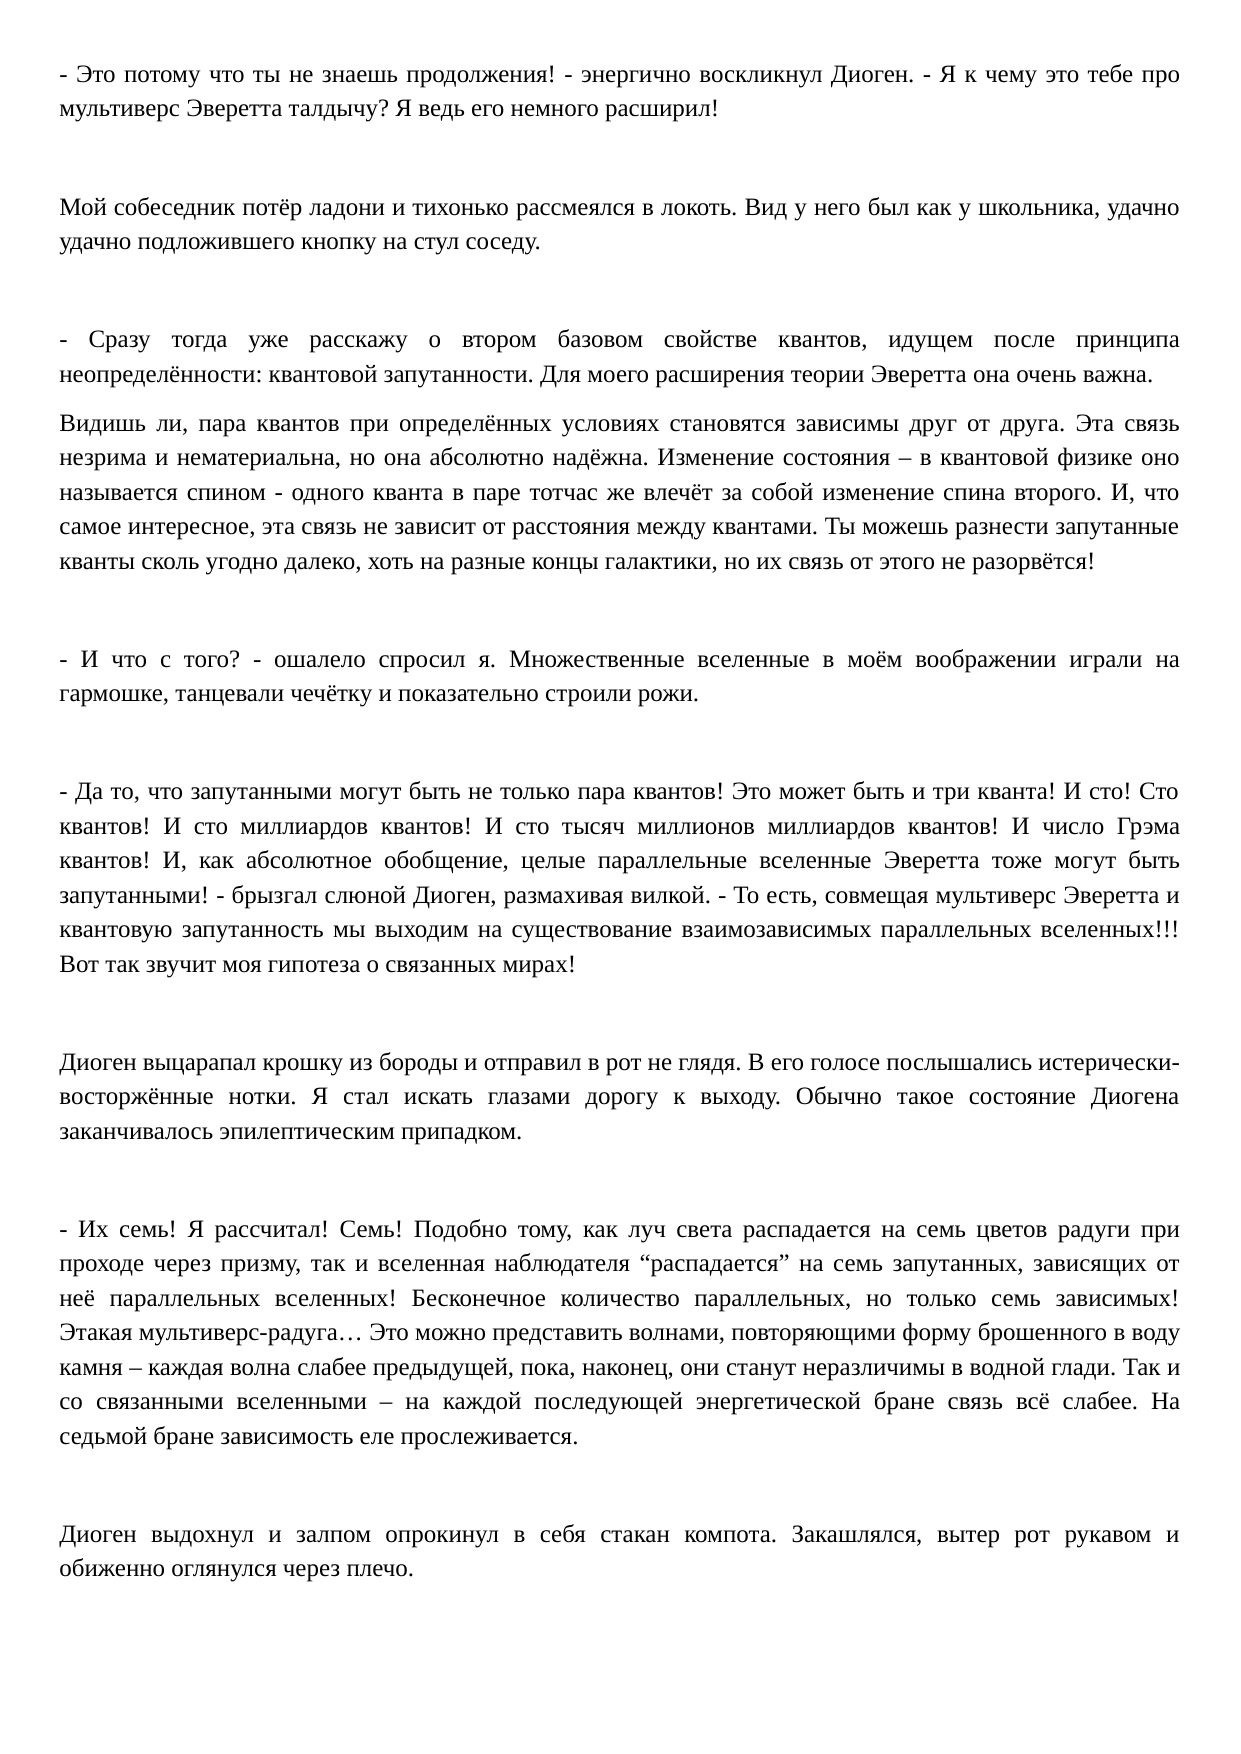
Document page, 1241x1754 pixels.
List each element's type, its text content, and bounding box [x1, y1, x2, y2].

text - Их семь! Я рассчитал! Семь! Подобно тому, как луч света распадается на семь цветов радуги при проходе через призму, так и вселенная наблюдателя “распадается” на семь запутанных, зависящих от неё параллельных вселенных! Бесконечное количество параллельных, но только семь зависимых! Этакая мультиверс-радуга… Это можно представить волнами, повторяющими форму брошенного в воду камня – каждая волна слабее предыдущей, пока, наконец, они станут неразличимы в водной глади. Так и со связанными вселенными – на каждой последующей энергетической бране связь всё слабее. На седьмой бране зависимость еле прослеживается. [59, 1214, 1181, 1450]
text Диоген выдохнул и залпом опрокинул в себя стакан компота. Закашлялся, вытер рот рукавом и обиженно оглянулся через плечо. [59, 1519, 1181, 1582]
text Диоген выцарапал крошку из бороды и отправил в рот не глядя. В его голосе послышались истерически-восторжённые нотки. Я стал искать глазами дорогу к выходу. Обычно такое состояние Диогена заканчивалось эпилептическим припадком. [59, 1047, 1181, 1145]
text - Да то, что запутанными могут быть не только пара квантов! Это может быть и три кванта! И сто! Сто квантов! И сто миллиардов квантов! И сто тысяч миллионов миллиардов квантов! И число Грэма квантов! И, как абсолютное обобщение, целые параллельные вселенные Эверетта тоже могут быть запутанными! - брызгал слюной Диоген, размахивая вилкой. - То есть, совмещая мультиверс Эверетта и квантовую запутанность мы выходим на существование взаимозависимых параллельных вселенных!!! Вот так звучит моя гипотеза о связанных мирах! [59, 776, 1181, 978]
text - Сразу тогда уже расскажу о втором базовом свойстве квантов, идущем после принципа неопределённости: квантовой запутанности. Для моего расширения теории Эверетта она очень важна. [59, 324, 1181, 387]
text Мой собеседник потёр ладони и тихонько рассмеялся в локоть. Вид у него был как у школьника, удачно удачно подложившего кнопку на стул соседу. [59, 192, 1181, 255]
text Видишь ли, пара квантов при определённых условиях становятся зависимы друг от друга. Эта связь незрима и нематериальна, но она абсолютно надёжна. Изменение состояния – в квантовой физике оно называется спином - одного кванта в паре тотчас же влечёт за собой изменение спина второго. И, что самое интересное, эта связь не зависит от расстояния между квантами. Ты можешь разнести запутанные кванты сколь угодно далеко, хоть на разные концы галактики, но их связь от этого не разорвётся! [59, 408, 1181, 574]
text - Это потому что ты не знаешь продолжения! - энергично воскликнул Диоген. - Я к чему это тебе про мультиверс Эверетта талдычу? Я ведь его немного расширил! [59, 59, 1181, 122]
text - И что с того? - ошалело спросил я. Множественные вселенные в моём воображении играли на гармошке, танцевали чечётку и показательно строили рожи. [59, 644, 1181, 707]
